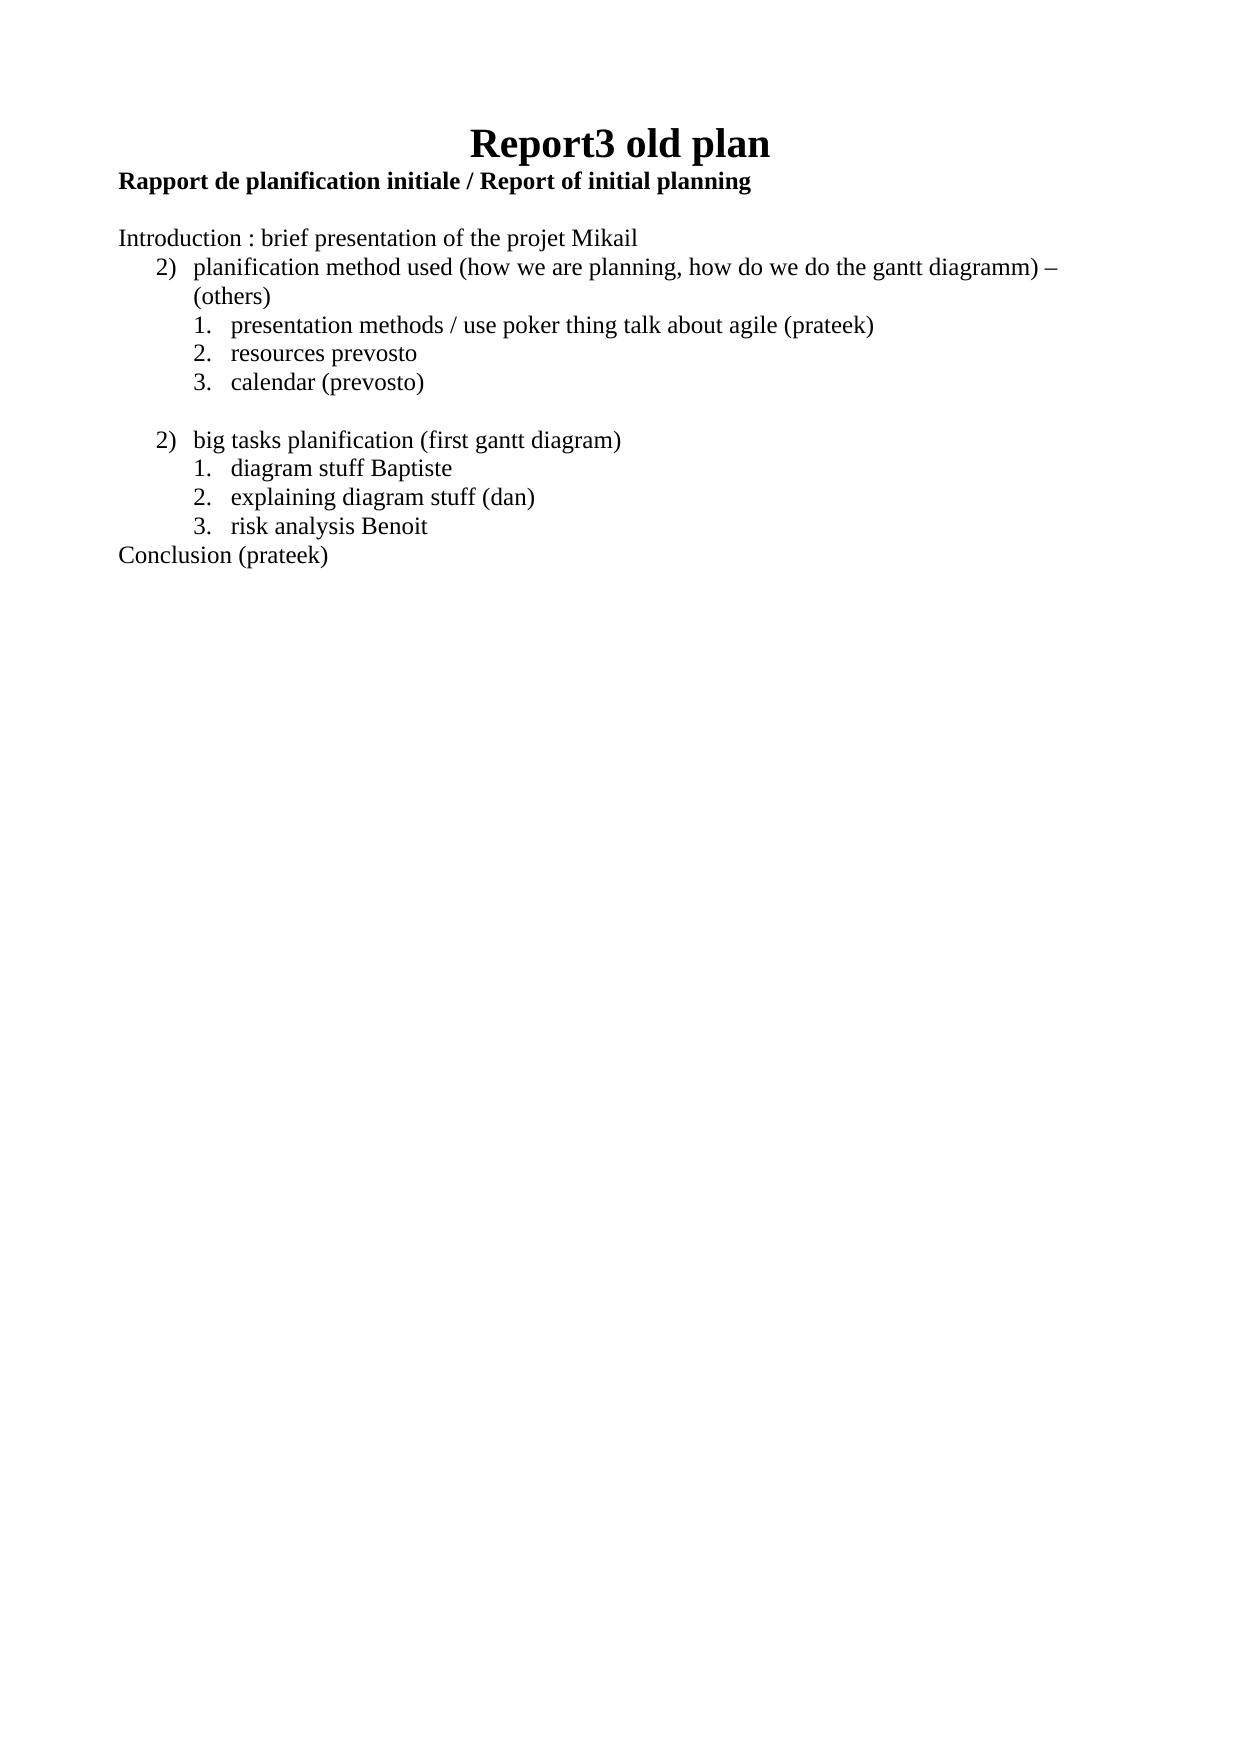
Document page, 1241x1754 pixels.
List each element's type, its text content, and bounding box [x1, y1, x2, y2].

text Report3 old plan [118, 118, 1122, 166]
list diagram stuff Baptiste [193, 453, 1122, 482]
list risk analysis Benoit [193, 511, 1122, 540]
list planification method used (how we are planning, how do we do the gantt diagramm) – (others) [156, 252, 1122, 310]
text Rapport de planification initiale / Report of initial planning [118, 166, 1122, 195]
text Conclusion (prateek) [118, 540, 1122, 568]
list calendar (prevosto) [193, 367, 1122, 396]
list resources prevosto [193, 338, 1122, 367]
text Introduction : brief presentation of the projet Mikail [118, 223, 1122, 252]
list presentation methods / use poker thing talk about agile (prateek) [193, 310, 1122, 338]
list big tasks planification (first gantt diagram) [156, 425, 1122, 453]
list explaining diagram stuff (dan) [193, 482, 1122, 511]
